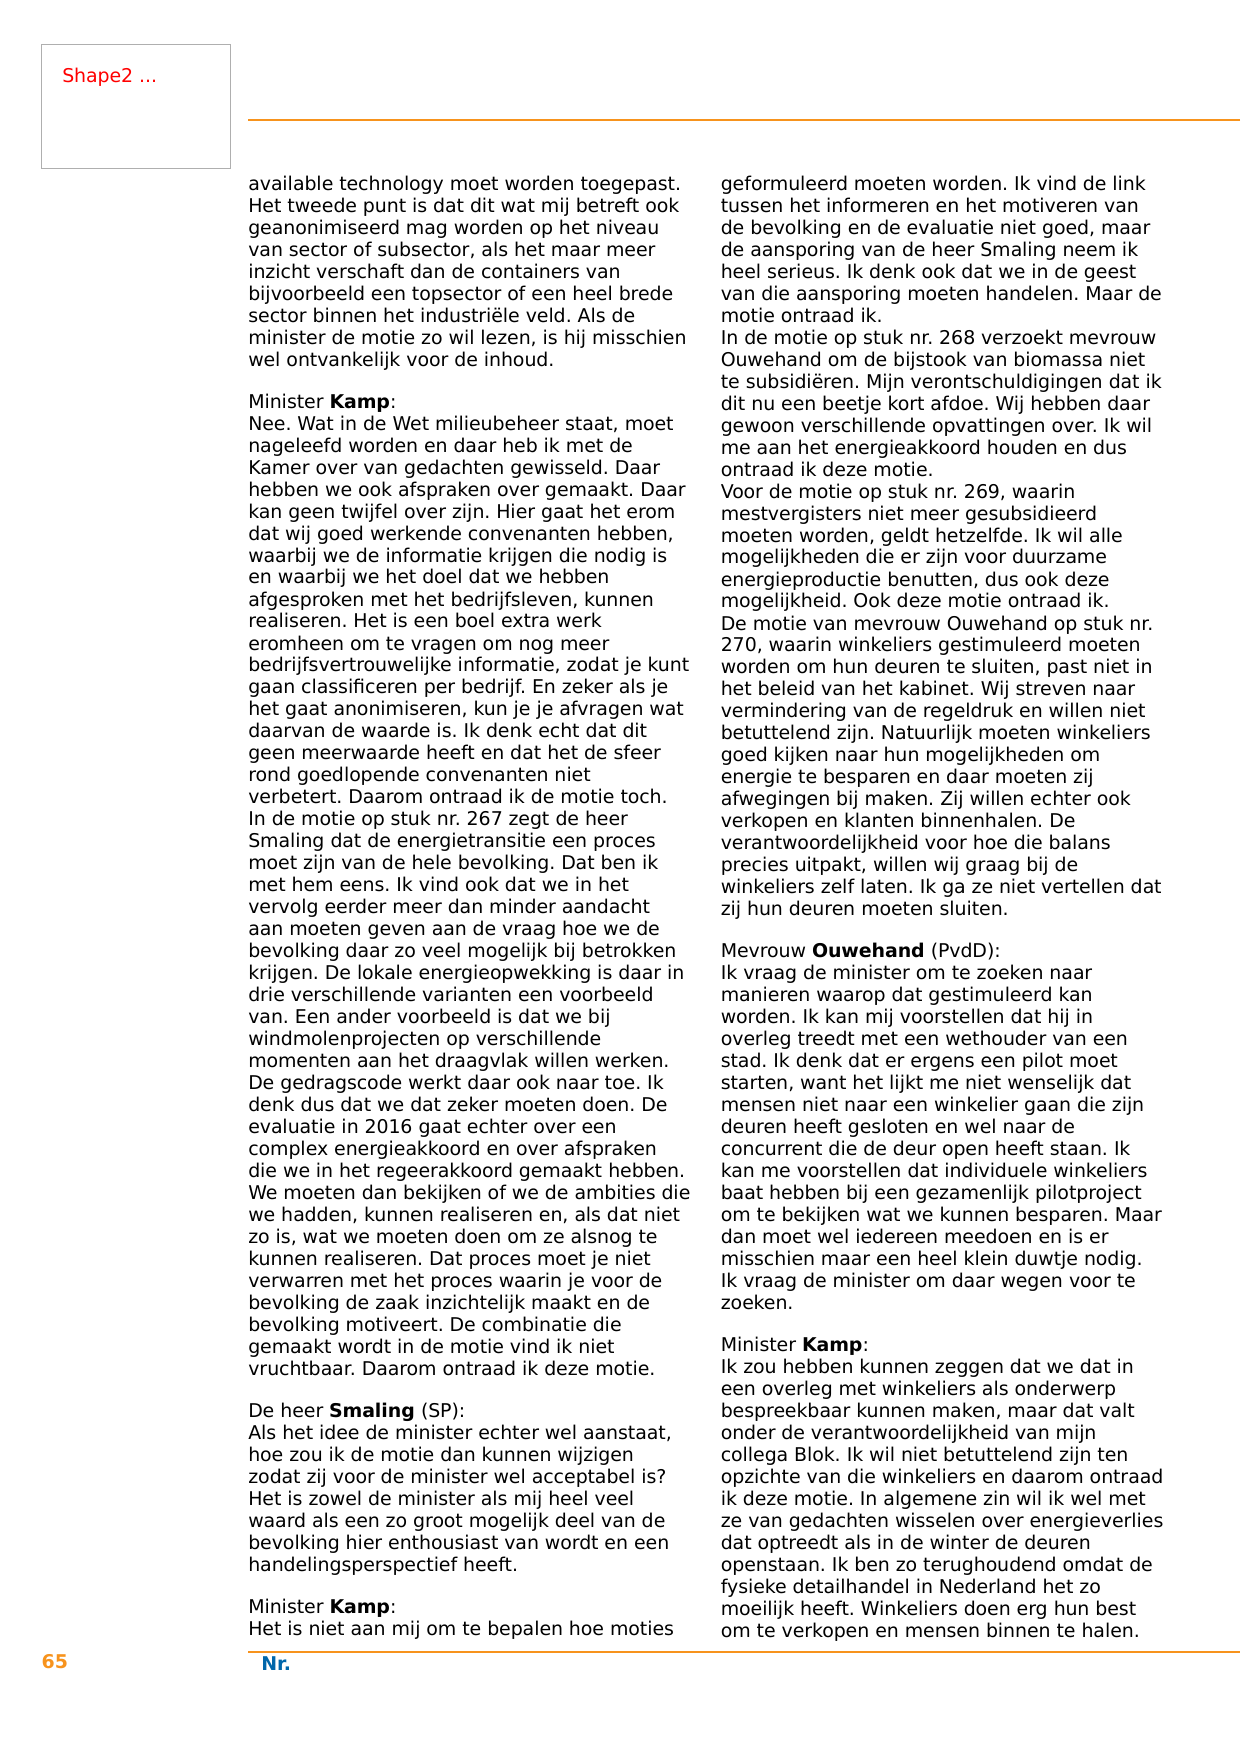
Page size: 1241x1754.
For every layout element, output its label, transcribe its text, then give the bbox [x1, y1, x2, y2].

text Voor de motie op stuk nr. 269, waarin mestvergisters niet meer gesubsidieerd moeten worden, geldt hetzelfde. Ik wil alle mogelijkheden die er zijn voor duurzame energieproductie benutten, dus ook deze mogelijkheid. Ook deze motie ontraad ik. [721, 481, 1163, 612]
text In de motie op stuk nr. 268 verzoekt mevrouw Ouwehand om de bijstook van biomassa niet te subsidiëren. Mijn verontschuldigingen dat ik dit nu een beetje kort afdoe. Wij hebben daar gewoon verschillende opvattingen over. Ik wil me aan het energieakkoord houden en dus ontraad ik deze motie. [721, 327, 1163, 481]
text Nee. Wat in de Wet milieubeheer staat, moet nageleefd worden en daar heb ik met de Kamer over van gedachten gewisseld. Daar hebben we ook afspraken over gemaakt. Daar kan geen twijfel over zijn. Hier gaat het erom dat wij goed werkende convenanten hebben, waarbij we de informatie krijgen die nodig is en waarbij we het doel dat we hebben afgesproken met het bedrijfsleven, kunnen realiseren. Het is een boel extra werk eromheen om te vragen om nog meer bedrijfsvertrouwelijke informatie, zodat je kunt gaan classificeren per bedrijf. En zeker als je het gaat anonimiseren, kun je je afvragen wat daarvan de waarde is. Ik denk echt dat dit geen meerwaarde heeft en dat het de sfeer rond goedlopende convenanten niet verbetert. Daarom ontraad ik de motie toch. [248, 413, 691, 808]
text In de motie op stuk nr. 267 zegt de heer Smaling dat de energietransitie een proces moet zijn van de hele bevolking. Dat ben ik met hem eens. Ik vind ook dat we in het vervolg eerder meer dan minder aandacht aan moeten geven aan de vraag hoe we de bevolking daar zo veel mogelijk bij betrokken krijgen. De lokale energieopwekking is daar in drie verschillende varianten een voorbeeld van. Een ander voorbeeld is dat we bij windmolenprojecten op verschillende momenten aan het draagvlak willen werken. De gedragscode werkt daar ook naar toe. Ik denk dus dat we dat zeker moeten doen. De evaluatie in 2016 gaat echter over een complex energieakkoord en over afspraken die we in het regeerakkoord gemaakt hebben. We moeten dan bekijken of we de ambities die we hadden, kunnen realiseren en, als dat niet zo is, wat we moeten doen om ze alsnog te kunnen realiseren. Dat proces moet je niet verwarren met het proces waarin je voor de bevolking de zaak inzichtelijk maakt en de bevolking motiveert. De combinatie die gemaakt wordt in de motie vind ik niet vruchtbaar. Daarom ontraad ik deze motie. [248, 808, 691, 1380]
text Minister Kamp: [721, 1334, 1163, 1356]
text De motie van mevrouw Ouwehand op stuk nr. 270, waarin winkeliers gestimuleerd moeten worden om hun deuren te sluiten, past niet in het beleid van het kabinet. Wij streven naar vermindering van de regeldruk en willen niet betuttelend zijn. Natuurlijk moeten winkeliers goed kijken naar hun mogelijkheden om energie te besparen en daar moeten zij afwegingen bij maken. Zij willen echter ook verkopen en klanten binnenhalen. De verantwoordelijkheid voor hoe die balans precies uitpakt, willen wij graag bij de winkeliers zelf laten. Ik ga ze niet vertellen dat zij hun deuren moeten sluiten. [721, 612, 1163, 920]
text Ik zou hebben kunnen zeggen dat we dat in een overleg met winkeliers als onderwerp bespreekbaar kunnen maken, maar dat valt onder de verantwoordelijkheid van mijn collega Blok. Ik wil niet betuttelend zijn ten opzichte van die winkeliers en daarom ontraad ik deze motie. In algemene zin wil ik wel met ze van gedachten wisselen over energieverlies dat optreedt als in de winter de deuren openstaan. Ik ben zo terughoudend omdat de fysieke detailhandel in Nederland het zo moeilijk heeft. Winkeliers doen erg hun best om te verkopen en mensen binnen te halen. [721, 1356, 1163, 1641]
text Ik vraag de minister om te zoeken naar manieren waarop dat gestimuleerd kan worden. Ik kan mij voorstellen dat hij in overleg treedt met een wethouder van een stad. Ik denk dat er ergens een pilot moet starten, want het lijkt me niet wenselijk dat mensen niet naar een winkelier gaan die zijn deuren heeft gesloten en wel naar de concurrent die de deur open heeft staan. Ik kan me voorstellen dat individuele winkeliers baat hebben bij een gezamenlijk pilotproject om te bekijken wat we kunnen besparen. Maar dan moet wel iedereen meedoen en is er misschien maar een heel klein duwtje nodig. Ik vraag de minister om daar wegen voor te zoeken. [721, 962, 1163, 1314]
text geformuleerd moeten worden. Ik vind de link tussen het informeren en het motiveren van de bevolking en de evaluatie niet goed, maar de aansporing van de heer Smaling neem ik heel serieus. Ik denk ook dat we in de geest van die aansporing moeten handelen. Maar de motie ontraad ik. [721, 173, 1163, 327]
text Minister Kamp: [248, 1596, 691, 1617]
text De heer Smaling (SP): [248, 1400, 691, 1422]
text Minister Kamp: [248, 391, 691, 413]
text Als het idee de minister echter wel aanstaat, hoe zou ik de motie dan kunnen wijzigen zodat zij voor de minister wel acceptabel is? Het is zowel de minister als mij heel veel waard als een zo groot mogelijk deel van de bevolking hier enthousiast van wordt en een handelingsperspectief heeft. [248, 1422, 691, 1576]
text available technology moet worden toegepast. Het tweede punt is dat dit wat mij betreft ook geanonimiseerd mag worden op het niveau van sector of subsector, als het maar meer inzicht verschaft dan de containers van bijvoorbeeld een topsector of een heel brede sector binnen het industriële veld. Als de minister de motie zo wil lezen, is hij misschien wel ontvankelijk voor de inhoud. [248, 173, 691, 371]
text Het is niet aan mij om te bepalen hoe moties [248, 1617, 691, 1639]
text Mevrouw Ouwehand (PvdD): [721, 940, 1163, 962]
